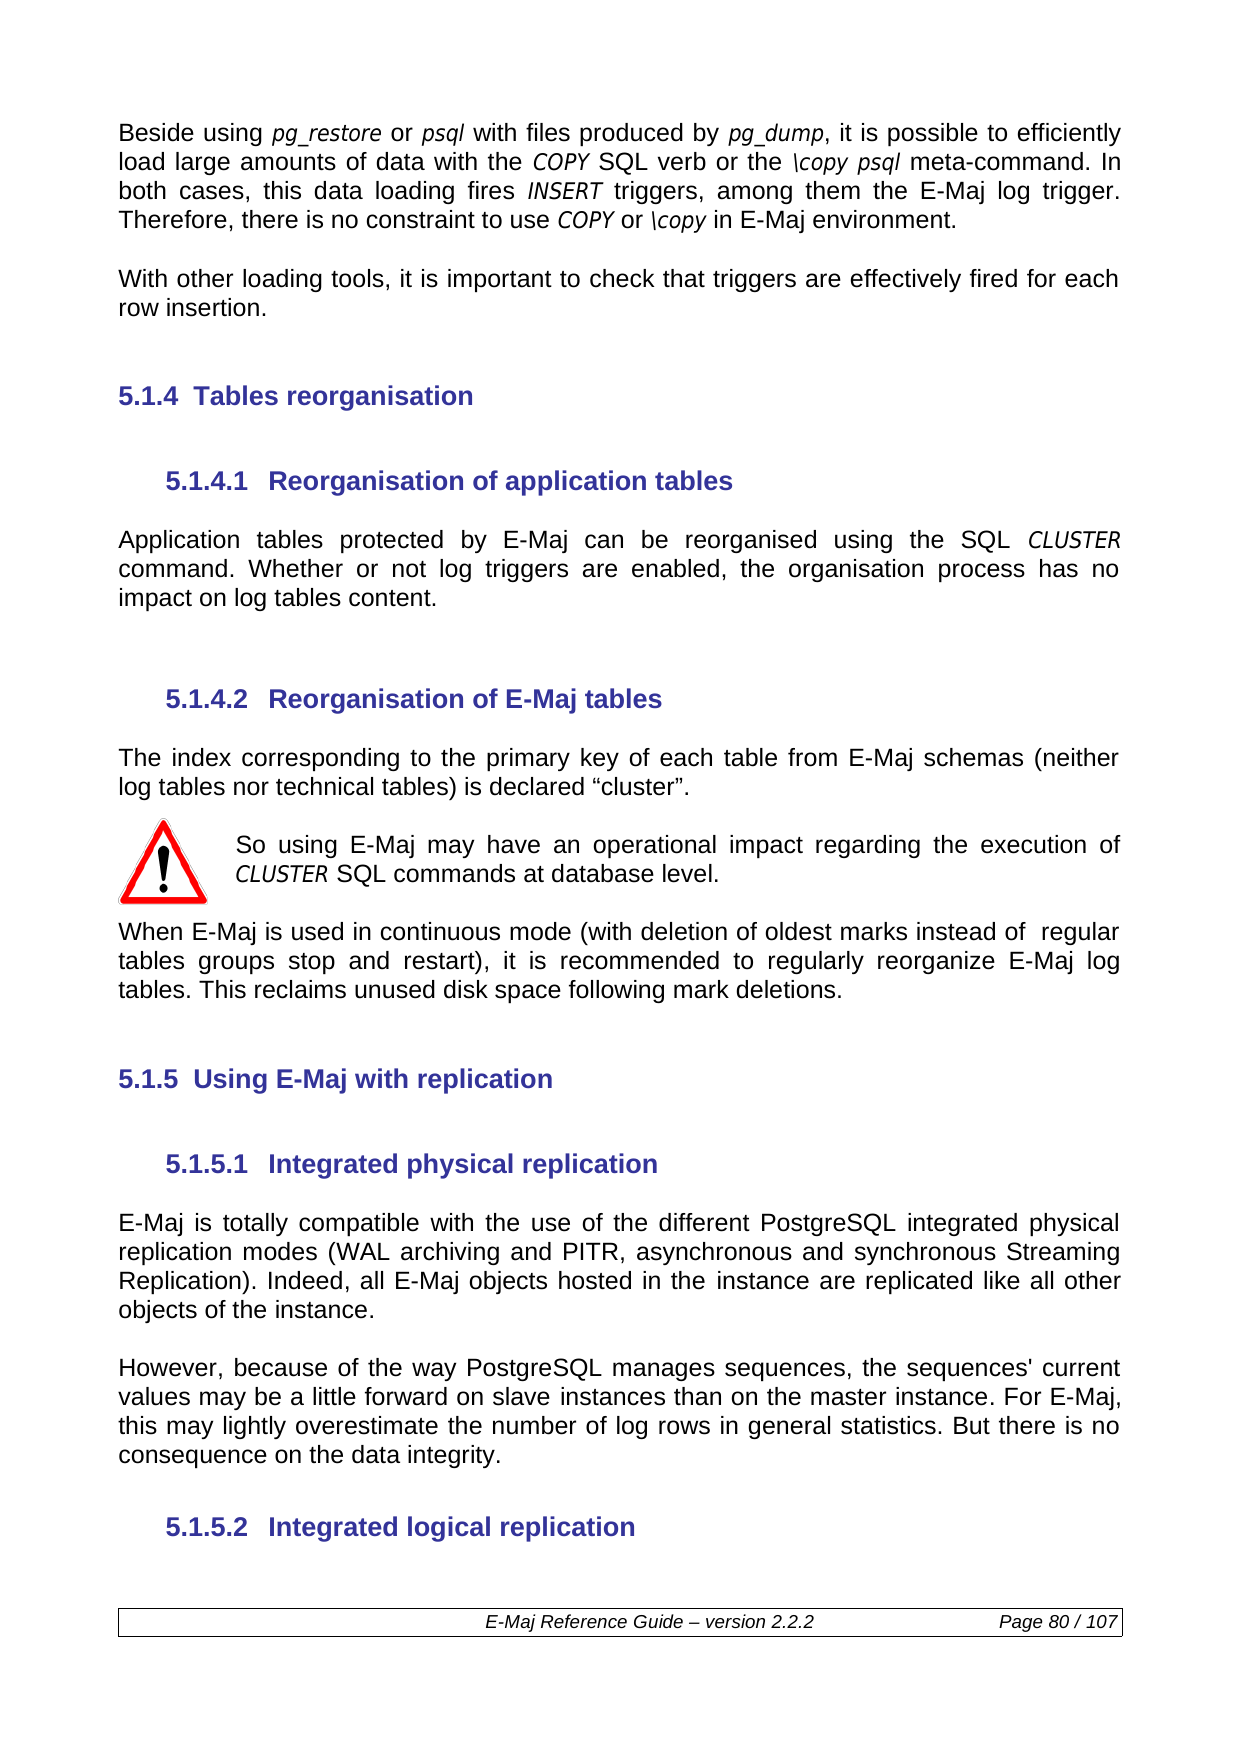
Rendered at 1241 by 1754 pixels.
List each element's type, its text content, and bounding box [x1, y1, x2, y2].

picture [118, 818, 208, 905]
text With other loading tools, it is important to check that triggers are effectively fired for each row insertion. [118, 263, 1122, 322]
text When E-Maj is used in continuous mode (with deletion of oldest marks instead of regular tables groups stop and restart), it is recommended to regularly reorganize E-Maj log tables. This reclaims unused disk space following mark deletions. [118, 917, 1122, 1004]
text The index corresponding to the primary key of each table from E-Maj schemas (neither log tables nor technical tables) is declared “cluster”. [118, 743, 1122, 801]
subtitle Tables reorganisation [118, 380, 1122, 411]
subtitle Integrated logical replication [165, 1511, 1122, 1542]
text However, because of the way PostgreSQL manages sequences, the sequences' current values may be a little forward on slave instances than on the master instance. For E-Maj, this may lightly overestimate the number of log rows in general statistics. But there is no consequence on the data integrity. [118, 1353, 1122, 1469]
text So using E-Maj may have an operational impact regarding the execution of CLUSTER SQL commands at database level. [235, 830, 1122, 888]
text Application tables protected by E-Maj can be reorganised using the SQL CLUSTER command. Whether or not log triggers are enabled, the organisation process has no impact on log tables content. [118, 525, 1122, 612]
subtitle Reorganisation of E-Maj tables [165, 683, 1122, 714]
text Beside using pg_restore or psql with files produced by pg_dump, it is possible to efficiently load large amounts of data with the COPY SQL verb or the \copy psql meta-command. In both cases, this data loading fires INSERT triggers, among them the E-Maj log trigger. Therefore, there is no constraint to use COPY or \copy in E-Maj environment. [118, 118, 1122, 234]
subtitle Integrated physical replication [165, 1148, 1122, 1179]
subtitle Reorganisation of application tables [165, 465, 1122, 496]
subtitle Using E-Maj with replication [118, 1062, 1122, 1093]
text E-Maj is totally compatible with the use of the different PostgreSQL integrated physical replication modes (WAL archiving and PITR, asynchronous and synchronous Streaming Replication). Indeed, all E-Maj objects hosted in the instance are replicated like all other objects of the instance. [118, 1208, 1122, 1324]
